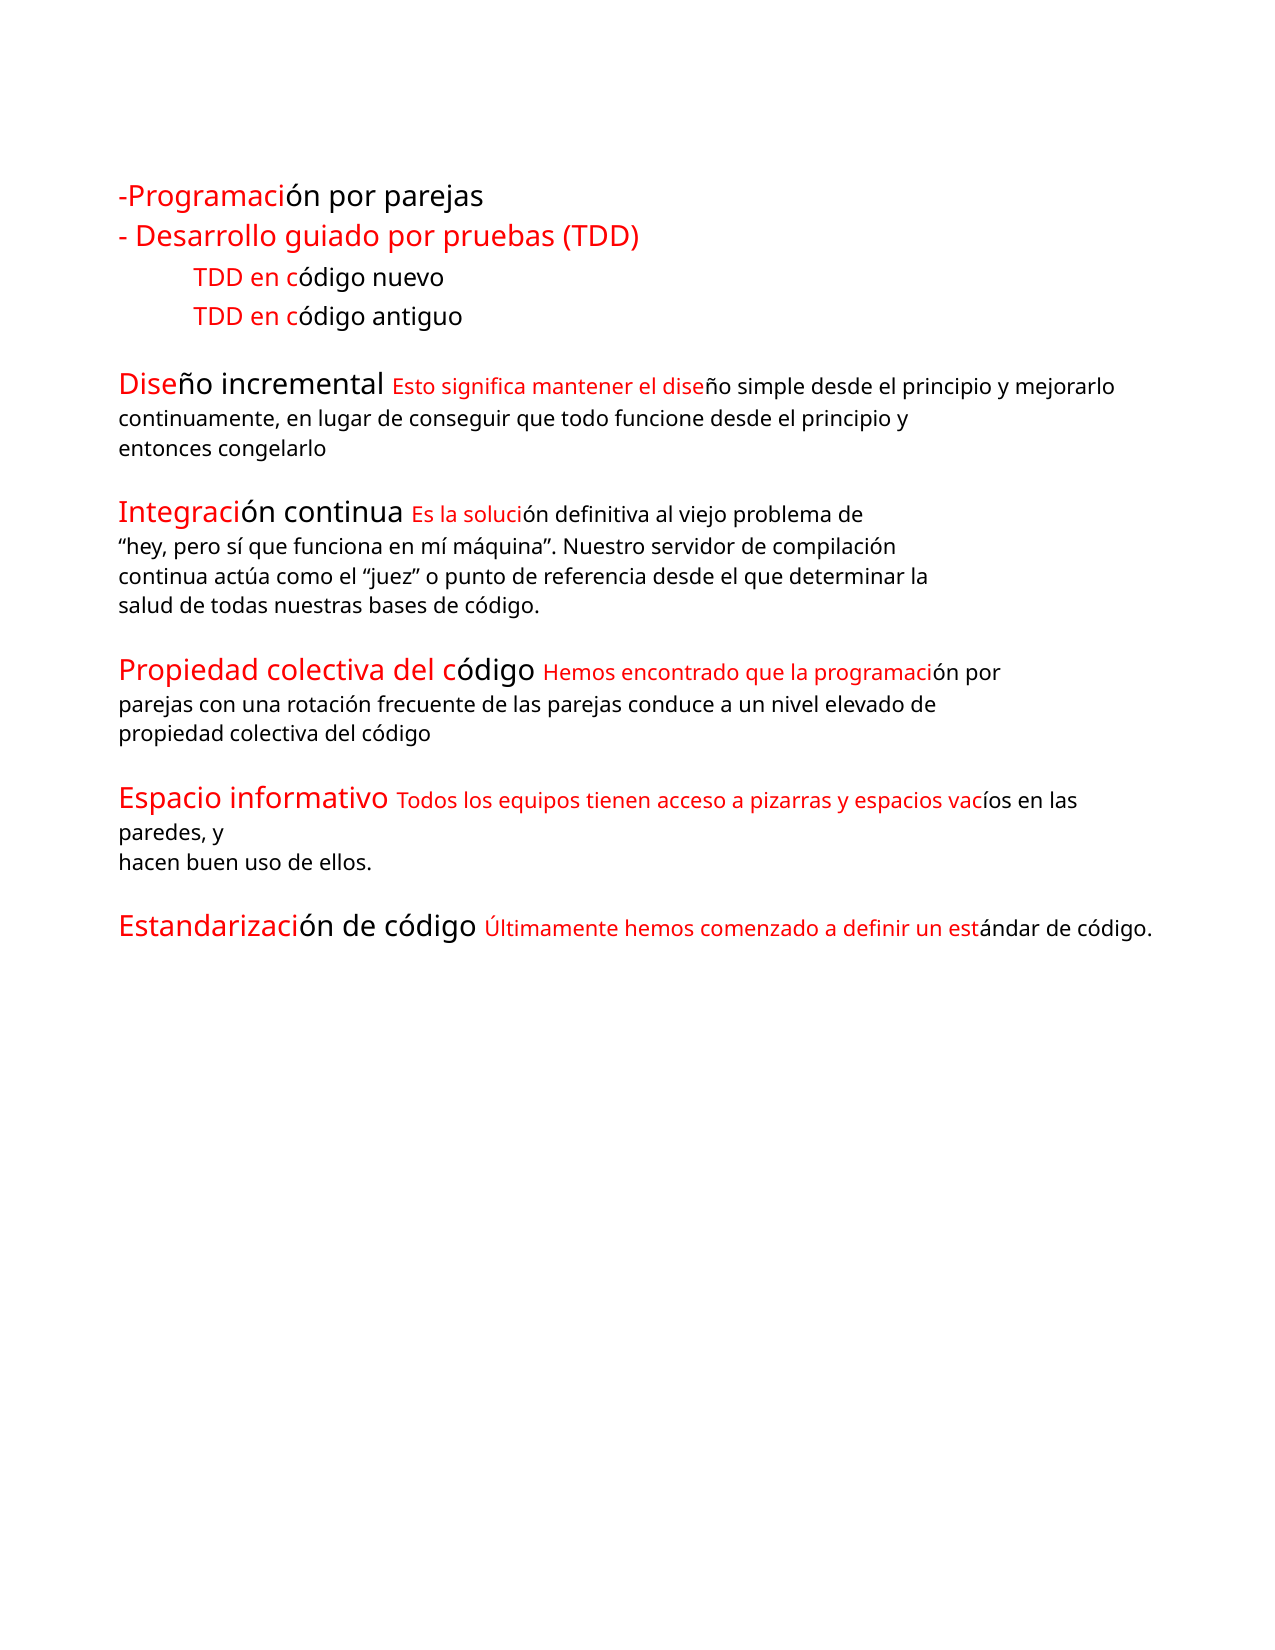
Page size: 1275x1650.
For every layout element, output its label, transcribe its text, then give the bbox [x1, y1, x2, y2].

text Integración continua Es la solución definitiva al viejo problema de [118, 491, 1157, 531]
text continuamente, en lugar de conseguir que todo funcione desde el principio y [118, 403, 1157, 433]
text TDD en código antiguo [118, 295, 1157, 334]
text Espacio informativo Todos los equipos tienen acceso a pizarras y espacios vacíos en las paredes, y [118, 777, 1157, 846]
text Diseño incremental Esto significa mantener el diseño simple desde el principio y mejorarlo [118, 363, 1157, 403]
text continua actúa como el “juez” o punto de referencia desde el que determinar la [118, 561, 1157, 590]
text Estandarización de código Últimamente hemos comenzado a definir un estándar de código. [118, 905, 1157, 945]
text Propiedad colectiva del código Hemos encontrado que la programación por [118, 649, 1157, 689]
text entonces congelarlo [118, 433, 1157, 462]
text parejas con una rotación frecuente de las parejas conduce a un nivel elevado de [118, 689, 1157, 718]
text “hey, pero sí que funciona en mí máquina”. Nuestro servidor de compilación [118, 531, 1157, 561]
text - Desarrollo guiado por pruebas (TDD) [118, 215, 1157, 255]
text propiedad colectiva del código [118, 718, 1157, 748]
text TDD en código nuevo [118, 255, 1157, 295]
text hacen buen uso de ellos. [118, 846, 1157, 876]
text salud de todas nuestras bases de código. [118, 590, 1157, 620]
text -Programación por parejas [118, 176, 1157, 215]
